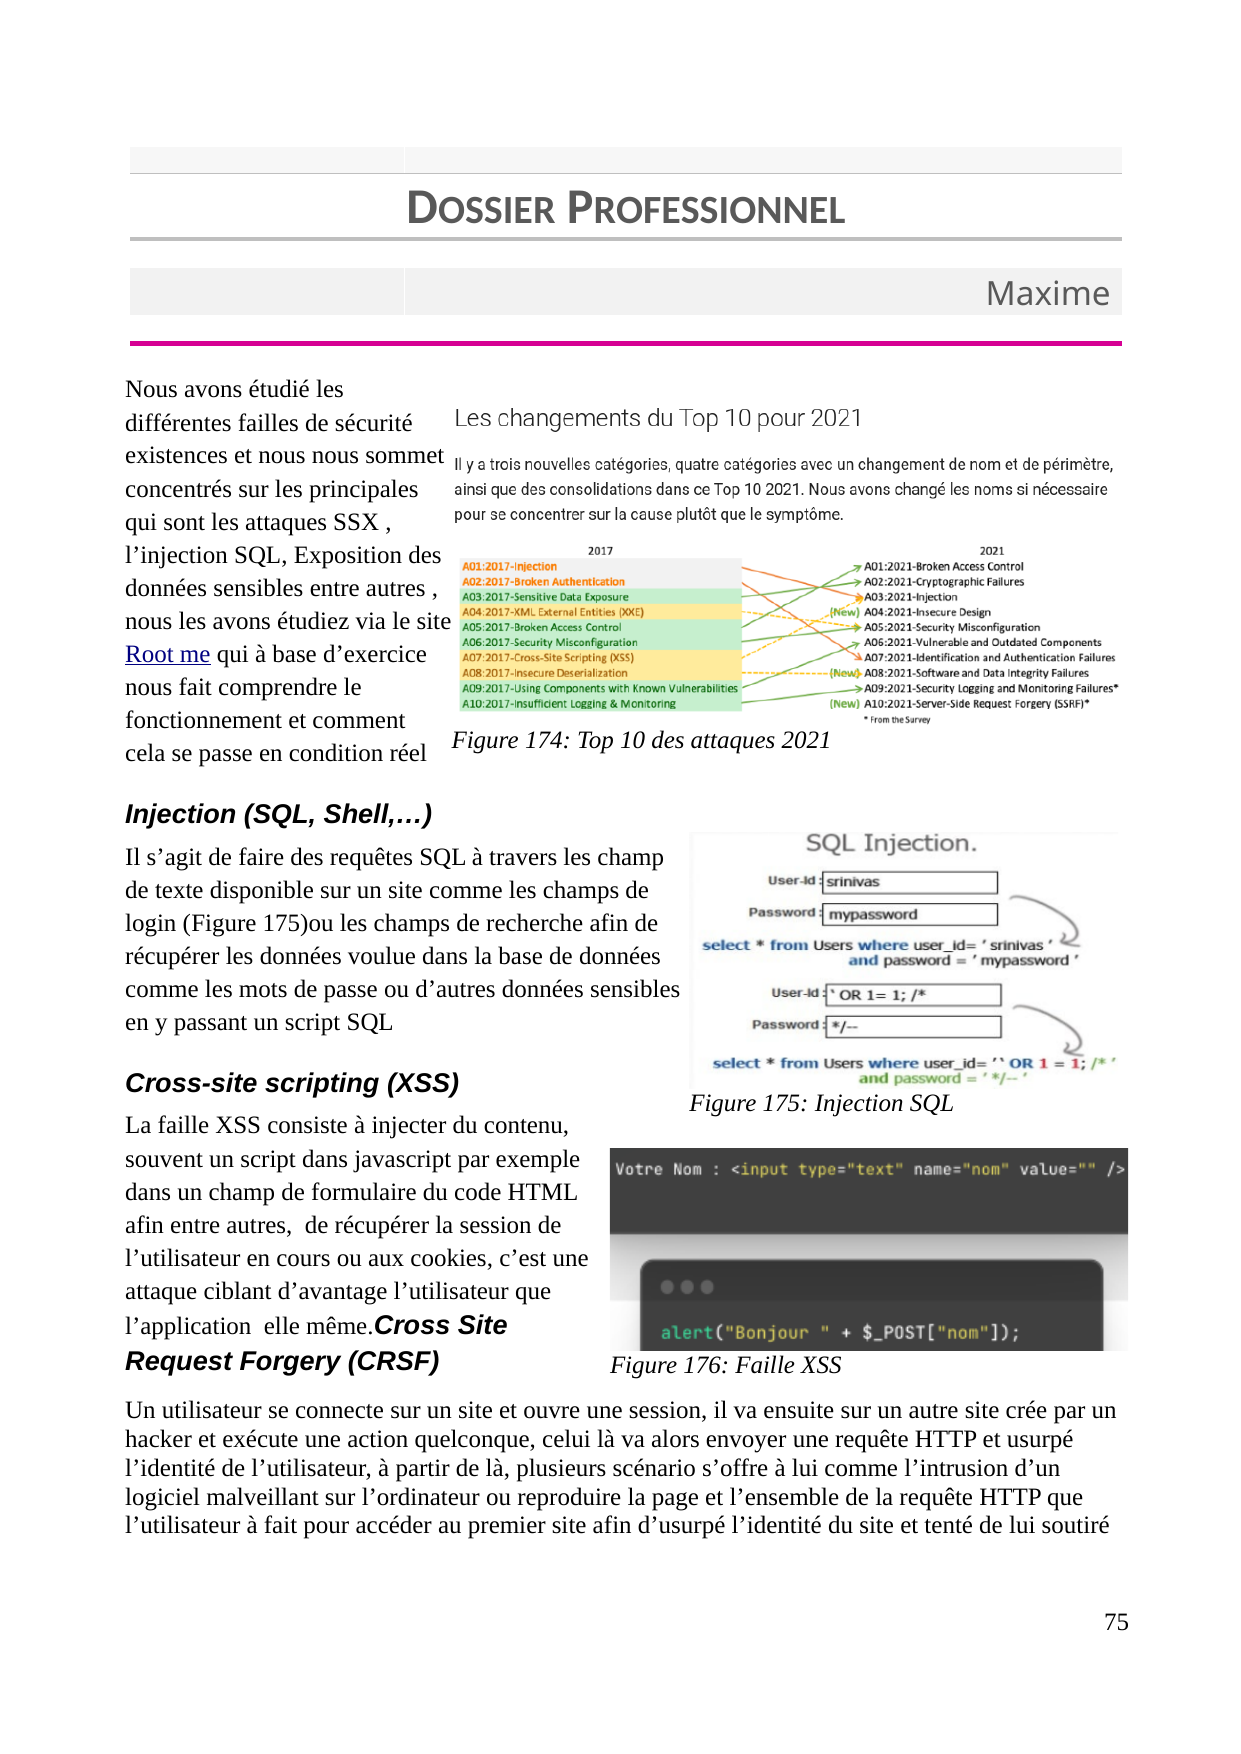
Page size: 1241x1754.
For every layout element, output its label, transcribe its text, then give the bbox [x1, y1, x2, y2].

picture [689, 832, 1119, 1089]
text Un utilisateur se connecte sur un site et ouvre une session, il va ensuite sur un autre site crée par un hacker et exécute une action quelconque, celui là va alors envoyer une requête HTTP et usurpé l’identité de l’utilisateur, à partir de là, plusieurs scénario s’offre à lui comme l’intrusion d’un logiciel malveillant sur l’ordinateur ou reproduire la page et l’ensemble de la requête HTTP que l’utilisateur à fait pour accéder au premier site afin d’usurpé l’identité du site et tenté de lui soutiré [125, 1396, 1123, 1539]
text Nous avons étudié les différentes failles de sécurité existences et nous nous sommet concentrés sur les principales qui sont les attaques SSX , l’injection SQL, Exposition des données sensibles entre autres , nous les avons étudiez via le site Root me qui à base d’exercice nous fait comprendre le fonctionnement et comment cela se passe en condition réel [125, 374, 1123, 767]
subtitle Injection (SQL, Shell,…) [125, 798, 1123, 832]
text Figure 174: Top 10 des attaques 2021 [451, 725, 1122, 754]
text La faille XSS consiste à injecter du contenu, souvent un script dans javascript par exemple dans un champ de formulaire du code HTML afin entre autres, de récupérer la session de l’utilisateur en cours ou aux cookies, c’est une attaque ciblant d’avantage l’utilisateur que l’application elle même.Cross Site Request Forgery (CRSF) [125, 1111, 1128, 1376]
picture [609, 1148, 1129, 1351]
text Figure 176: Faille XSS [610, 1351, 1128, 1379]
picture [451, 401, 1122, 725]
text Figure 175: Injection SQL [689, 1089, 1118, 1117]
subtitle Cross-site scripting (XSS) [125, 1067, 689, 1098]
text Il s’agit de faire des requêtes SQL à travers les champ de texte disponible sur un site comme les champs de login (Figure 175)ou les champs de recherche afin de récupérer les données voulue dans la base de données comme les mots de passe ou d’autres données sensibles en y passant un script SQL [125, 842, 689, 1036]
